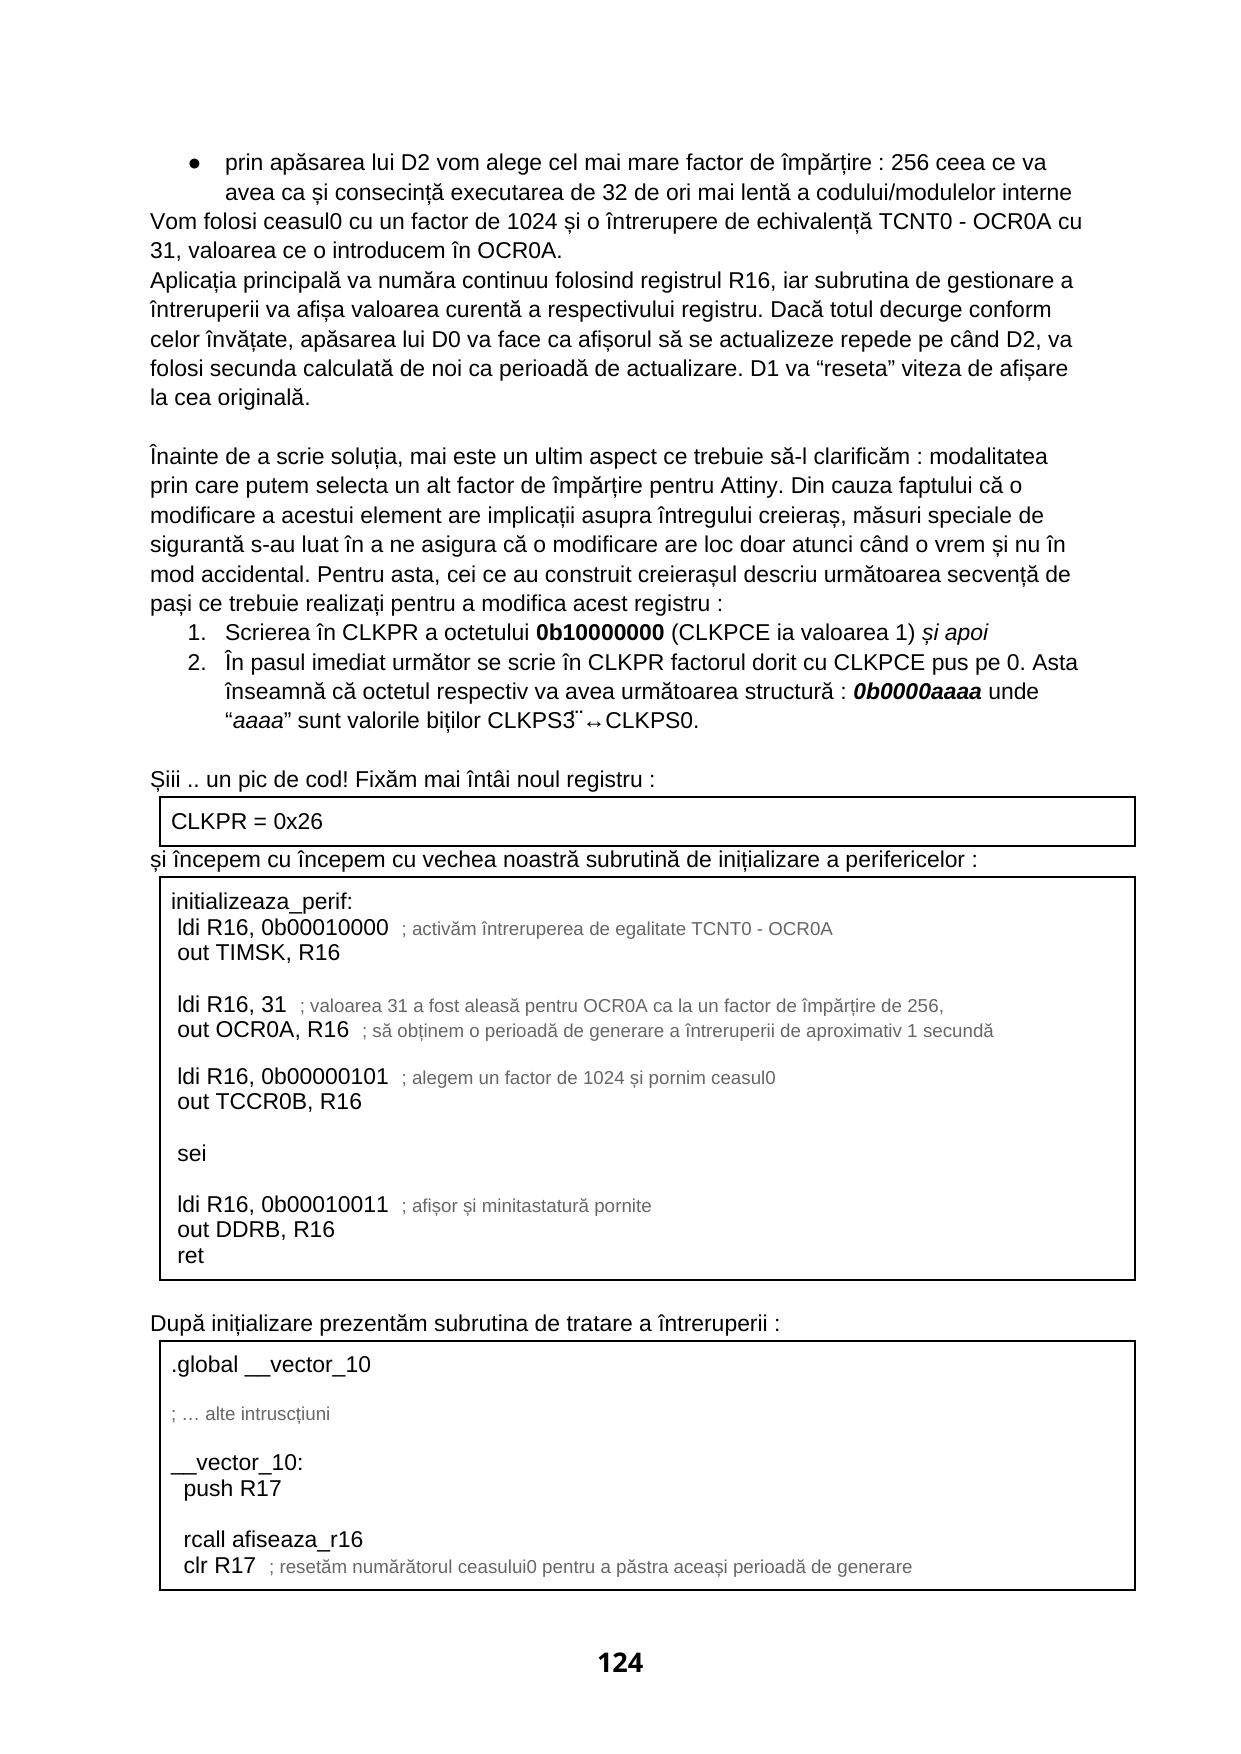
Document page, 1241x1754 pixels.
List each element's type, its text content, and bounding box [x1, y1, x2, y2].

table_header initializeaza_perif: ldi R16, 0b00010000 ; activăm întreruperea de egalitate TCNT0 - OCR0A out TIMSK, R16 ldi R16, 31 ; valoarea 31 a fost aleasă pentru OCR0A ca la un factor de împărțire de 256, out OCR0A, R16 ; să obținem o perioadă de generare a întreruperii de aproximativ 1 secundă ldi R16, 0b00000101 ; alegem un factor de 1024 și pornim ceasul0 out TCCR0B, R16 sei ldi R16, 0b00010011 ; afișor și minitastatură pornite out DDRB, R16 ret [161, 878, 1134, 1279]
text Aplicația principală va număra continuu folosind registrul R16, iar subrutina de gestionare a întreruperii va afișa valoarea curentă a respectivului registru. Dacă totul decurge conform celor învățate, apăsarea lui D0 va face ca afișorul să se actualizeze repede pe când D2, va folosi secunda calculată de noi ca perioadă de actualizare. D1 va “reseta” viteza de afișare la cea originală. [150, 267, 1090, 411]
list În pasul imediat următor se scrie în CLKPR factorul dorit cu CLKPCE pus pe 0. Asta înseamnă că octetul respectiv va avea următoarea structură : 0b0000aaaa unde “aaaa” sunt valorile biților CLKPS3 ⃛↔CLKPS0. [187, 649, 1090, 734]
list prin apăsarea lui D2 vom alege cel mai mare factor de împărțire : 256 ceea ce va avea ca și consecință executarea de 32 de ori mai lentă a codului/modulelor interne [187, 150, 1090, 205]
text și începem cu începem cu vechea noastră subrutină de inițializare a perifericelor : [150, 847, 1090, 872]
text După inițializare prezentăm subrutina de tratare a întreruperii : [150, 1310, 1090, 1336]
table_header .global __vector_10 ; … alte intruscțiuni __vector_10: push R17 rcall afiseaza_r16 clr R17 ; resetăm numărătorul ceasului0 pentru a păstra aceași perioadă de generare [161, 1342, 1134, 1588]
list Scrierea în CLKPR a octetului 0b10000000 (CLKPCE ia valoarea 1) și apoi [187, 620, 1090, 646]
text Șiii .. un pic de cod! Fixăm mai întâi noul registru : [150, 767, 1090, 792]
text Vom folosi ceasul0 cu un factor de 1024 și o întrerupere de echivalență TCNT0 - OCR0A cu 31, valoarea ce o introducem în OCR0A. [150, 209, 1090, 264]
table_header CLKPR = 0x26 [161, 798, 1134, 845]
text Înainte de a scrie soluția, mai este un ultim aspect ce trebuie să-l clarificăm : modalitatea prin care putem selecta un alt factor de împărțire pentru Attiny. Din cauza faptului că o modificare a acestui element are implicații asupra întregului creieraș, măsuri speciale de sigurantă s-au luat în a ne asigura că o modificare are loc doar atunci când o vrem și nu în mod accidental. Pentru asta, cei ce au construit creierașul descriu următoarea secvență de pași ce trebuie realizați pentru a modifica acest registru : [150, 444, 1090, 616]
